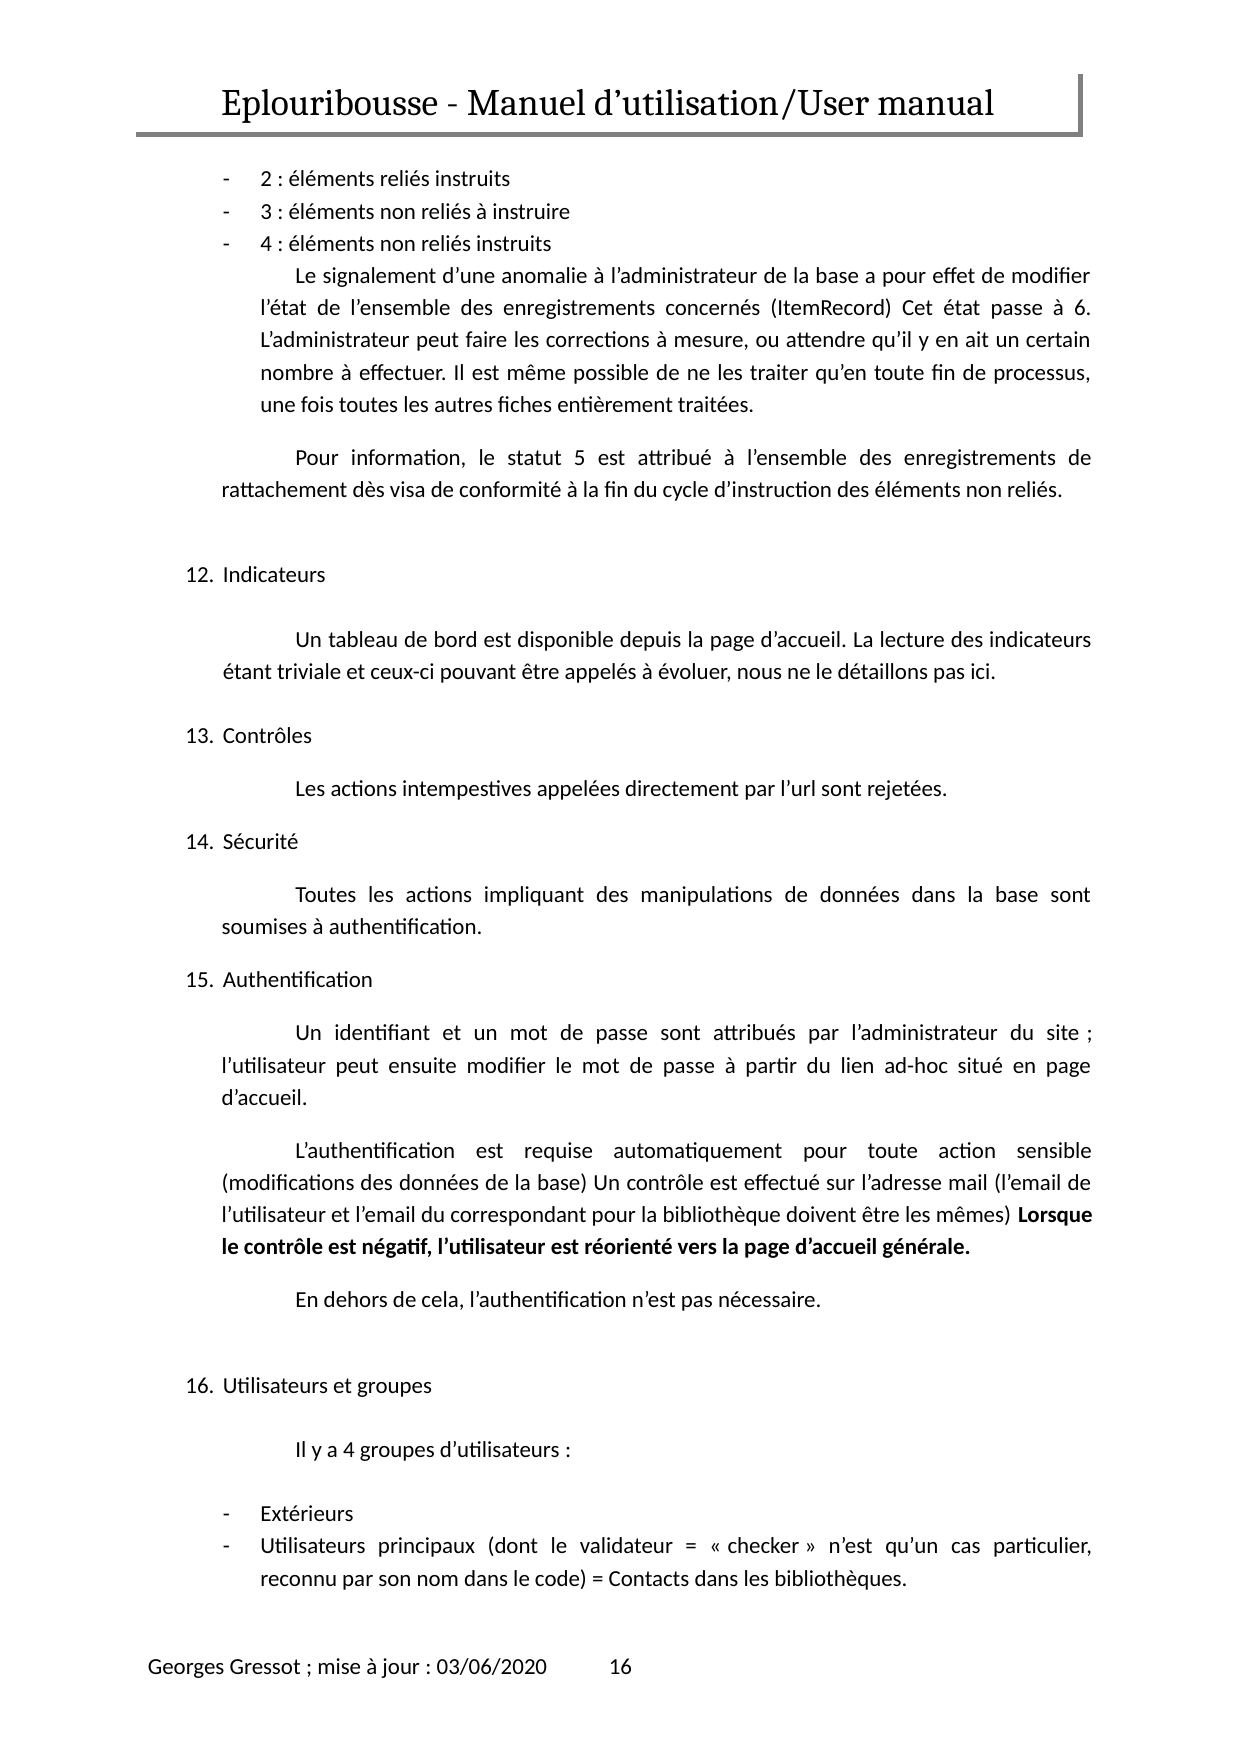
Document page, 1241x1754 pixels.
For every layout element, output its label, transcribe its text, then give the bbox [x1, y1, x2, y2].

list 2 : éléments reliés instruits [223, 164, 1093, 193]
text En dehors de cela, l’authentification n’est pas nécessaire. [221, 1286, 1093, 1313]
text Les actions intempestives appelées directement par l’url sont rejetées. [221, 774, 1093, 802]
list Extérieurs [223, 1499, 1093, 1527]
list Indicateurs [185, 560, 1093, 588]
list 3 : éléments non reliés à instruire [223, 197, 1093, 225]
text L’authentification est requise automatiquement pour toute action sensible (modifications des données de la base) Un contrôle est effectué sur l’adresse mail (l’email de l’utilisateur et l’email du correspondant pour la bibliothèque doivent être les mêmes) Lorsque le contrôle est négatif, l’utilisateur est réorienté vers la page d’accueil générale. [221, 1136, 1093, 1261]
list Utilisateurs principaux (dont le validateur = « checker » n’est qu’un cas particulier, reconnu par son nom dans le code) = Contacts dans les bibliothèques. [223, 1532, 1093, 1592]
list Authentification [185, 966, 1093, 993]
text Pour information, le statut 5 est attribué à l’ensemble des enregistrements de rattachement dès visa de conformité à la fin du cycle d’instruction des éléments non reliés. [221, 443, 1093, 503]
list Contrôles [185, 721, 1093, 749]
list Il y a 4 groupes d’utilisateurs : [295, 1435, 1093, 1463]
text Toutes les actions impliquant des manipulations de données dans la base sont soumises à authentification. [221, 880, 1093, 941]
text Un identifiant et un mot de passe sont attribués par l’administrateur du site ; l’utilisateur peut ensuite modifier le mot de passe à partir du lien ad-hoc situé en page d’accueil. [221, 1018, 1093, 1111]
list Sécurité [185, 827, 1093, 855]
list Utilisateurs et groupes [185, 1371, 1093, 1399]
list Le signalement d’une anomalie à l’administrateur de la base a pour effet de modifier l’état de l’ensemble des enregistrements concernés (ItemRecord) Cet état passe à 6. L’administrateur peut faire les corrections à mesure, ou attendre qu’il y en ait un certain nombre à effectuer. Il est même possible de ne les traiter qu’en toute fin de processus, une fois toutes les autres fiches entièrement traitées. [260, 261, 1093, 418]
list Un tableau de bord est disponible depuis la page d’accueil. La lecture des indicateurs étant triviale et ceux-ci pouvant être appelés à évoluer, nous ne le détaillons pas ici. [223, 625, 1093, 685]
list 4 : éléments non reliés instruits [223, 229, 1093, 257]
